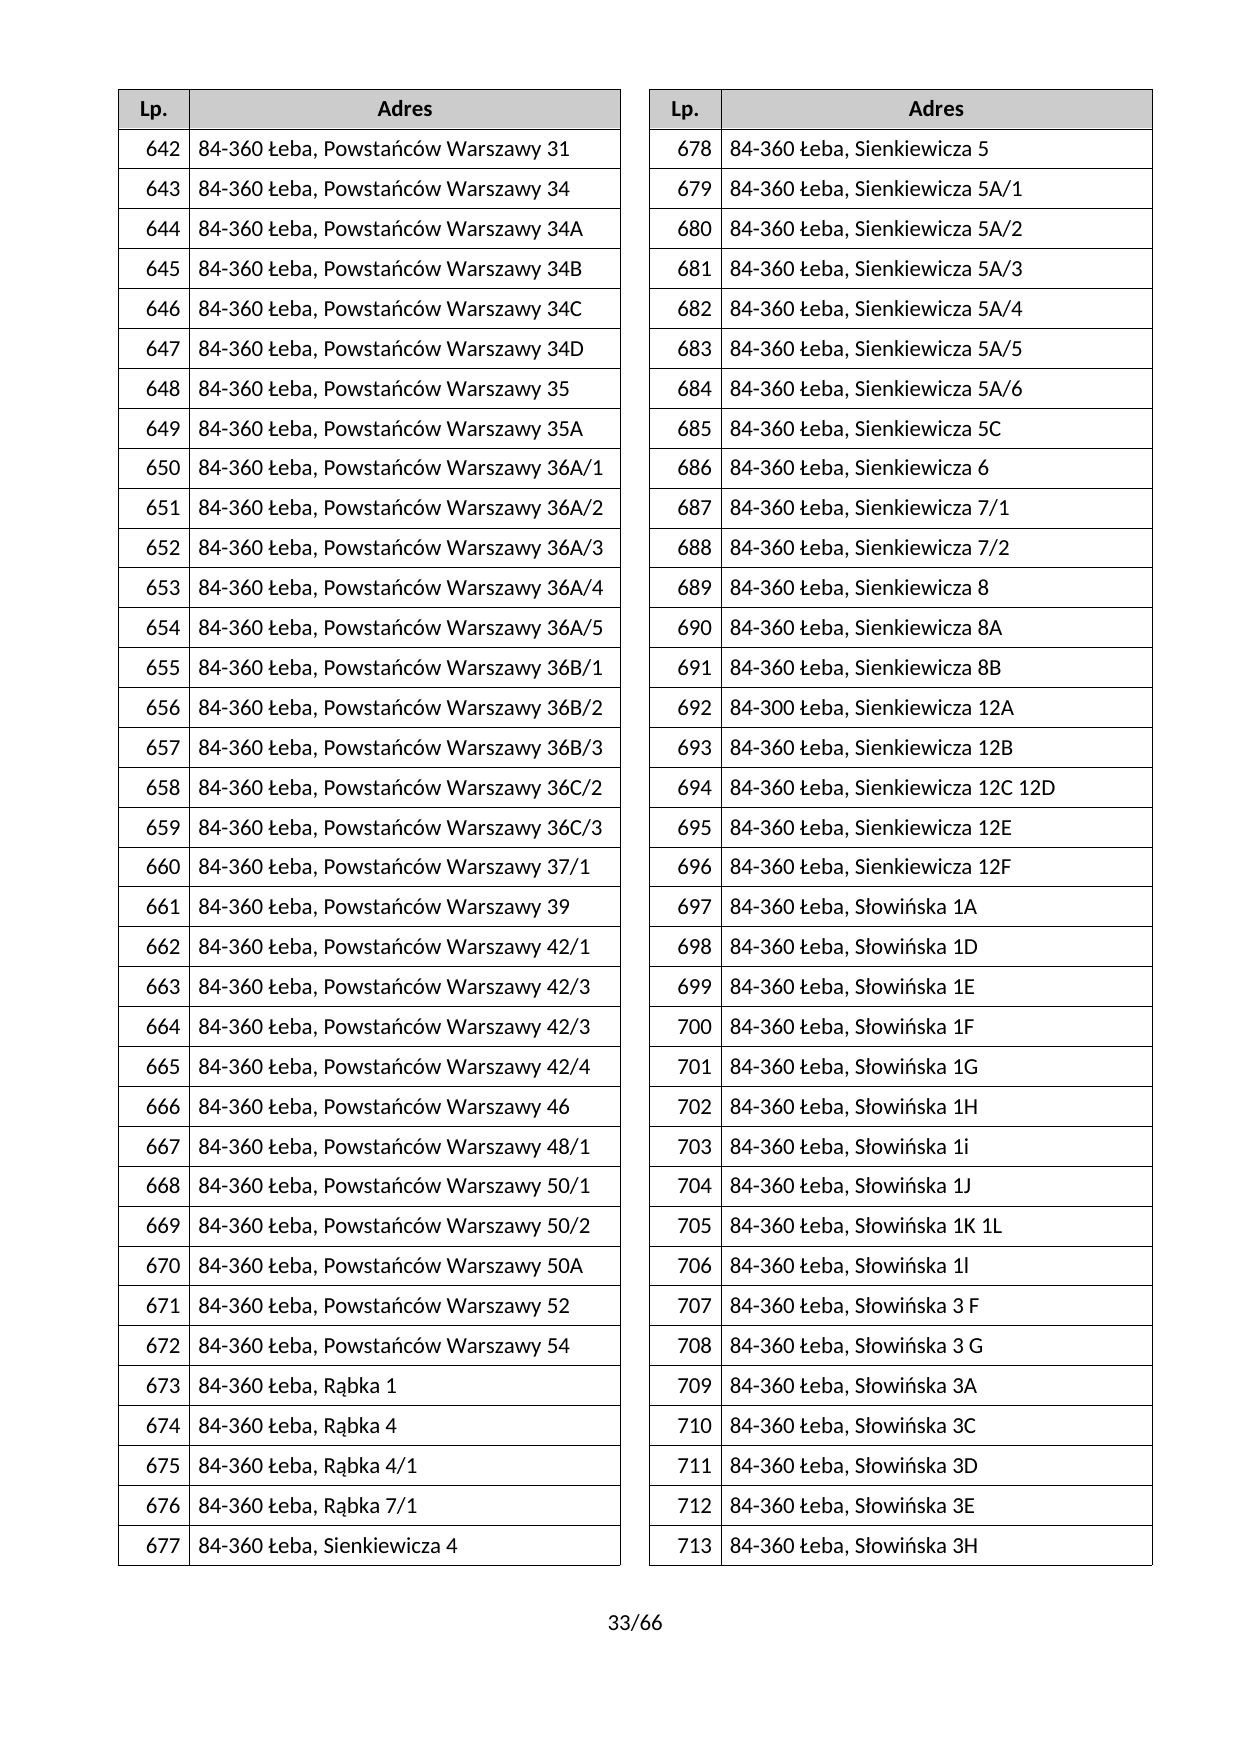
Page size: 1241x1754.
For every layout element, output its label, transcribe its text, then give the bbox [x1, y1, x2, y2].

table_cell 693 [650, 728, 721, 767]
table_cell 687 [650, 489, 721, 527]
table_cell 84-360 Łeba, Słowińska 1H [722, 1087, 1152, 1126]
table_cell 84-360 Łeba, Powstańców Warszawy 39 [190, 887, 620, 926]
table_cell 706 [650, 1247, 721, 1285]
table_cell 688 [650, 529, 721, 567]
table_cell 84-360 Łeba, Powstańców Warszawy 34B [190, 249, 620, 288]
table_cell 84-360 Łeba, Powstańców Warszawy 36A/3 [190, 529, 620, 567]
table_cell 694 [650, 768, 721, 807]
table_cell 673 [119, 1366, 189, 1405]
table_cell 84-300 Łeba, Sienkiewicza 12A [722, 688, 1152, 727]
table_cell 84-360 Łeba, Sienkiewicza 6 [722, 449, 1152, 487]
table_cell 685 [650, 409, 721, 448]
table_cell 664 [119, 1007, 189, 1046]
table_cell 84-360 Łeba, Słowińska 1i [722, 1127, 1152, 1166]
table_cell 84-360 Łeba, Słowińska 3A [722, 1366, 1152, 1405]
table_cell 84-360 Łeba, Powstańców Warszawy 50A [190, 1247, 620, 1285]
table_cell 84-360 Łeba, Sienkiewicza 5A/4 [722, 289, 1152, 328]
table_cell 643 [119, 169, 189, 208]
table_cell 665 [119, 1047, 189, 1086]
table_cell 84-360 Łeba, Sienkiewicza 4 [190, 1526, 620, 1565]
table_cell 682 [650, 289, 721, 328]
table_cell 674 [119, 1406, 189, 1445]
table_cell 84-360 Łeba, Rąbka 4 [190, 1406, 620, 1445]
table_cell 659 [119, 808, 189, 847]
table_cell 667 [119, 1127, 189, 1166]
table_cell 84-360 Łeba, Powstańców Warszawy 42/3 [190, 967, 620, 1006]
table_cell 84-360 Łeba, Słowińska 1G [722, 1047, 1152, 1086]
table_cell 84-360 Łeba, Słowińska 3C [722, 1406, 1152, 1445]
table_cell 84-360 Łeba, Powstańców Warszawy 34D [190, 329, 620, 368]
table_cell 84-360 Łeba, Słowińska 1K 1L [722, 1207, 1152, 1246]
table_cell 689 [650, 568, 721, 607]
table_cell 642 [119, 130, 189, 168]
table_cell 686 [650, 449, 721, 487]
table_cell 84-360 Łeba, Słowińska 3E [722, 1486, 1152, 1525]
table_cell 84-360 Łeba, Sienkiewicza 7/2 [722, 529, 1152, 567]
table_cell 84-360 Łeba, Słowińska 1D [722, 927, 1152, 966]
table_cell 84-360 Łeba, Słowińska 3D [722, 1446, 1152, 1485]
table_header Lp. [119, 90, 189, 128]
table_cell 650 [119, 449, 189, 487]
table_cell 684 [650, 369, 721, 408]
table_cell 84-360 Łeba, Powstańców Warszawy 36B/1 [190, 648, 620, 687]
table_cell 656 [119, 688, 189, 727]
table_cell 698 [650, 927, 721, 966]
table_cell 711 [650, 1446, 721, 1485]
table_cell 670 [119, 1247, 189, 1285]
table_cell 699 [650, 967, 721, 1006]
table_cell 647 [119, 329, 189, 368]
table_cell 708 [650, 1326, 721, 1365]
table_cell 84-360 Łeba, Powstańców Warszawy 35A [190, 409, 620, 448]
table_cell 84-360 Łeba, Powstańców Warszawy 50/1 [190, 1167, 620, 1206]
table_cell 84-360 Łeba, Sienkiewicza 8 [722, 568, 1152, 607]
table_cell 84-360 Łeba, Słowińska 1A [722, 887, 1152, 926]
table_cell 652 [119, 529, 189, 567]
table_cell 648 [119, 369, 189, 408]
table_cell 707 [650, 1286, 721, 1325]
table_cell 84-360 Łeba, Powstańców Warszawy 35 [190, 369, 620, 408]
table_cell 84-360 Łeba, Powstańców Warszawy 34C [190, 289, 620, 328]
table_cell 84-360 Łeba, Sienkiewicza 5A/1 [722, 169, 1152, 208]
table_cell 84-360 Łeba, Sienkiewicza 5A/3 [722, 249, 1152, 288]
table_cell 663 [119, 967, 189, 1006]
table_cell 84-360 Łeba, Słowińska 1J [722, 1167, 1152, 1206]
table_cell 690 [650, 608, 721, 647]
table_cell 84-360 Łeba, Słowińska 1F [722, 1007, 1152, 1046]
table_cell 84-360 Łeba, Powstańców Warszawy 36C/3 [190, 808, 620, 847]
table_cell 697 [650, 887, 721, 926]
table_cell 84-360 Łeba, Powstańców Warszawy 36B/3 [190, 728, 620, 767]
table_cell 662 [119, 927, 189, 966]
table_cell 84-360 Łeba, Powstańców Warszawy 36C/2 [190, 768, 620, 807]
table_cell 84-360 Łeba, Powstańców Warszawy 42/4 [190, 1047, 620, 1086]
table_cell 704 [650, 1167, 721, 1206]
table_cell 84-360 Łeba, Powstańców Warszawy 34 [190, 169, 620, 208]
table_cell 680 [650, 209, 721, 248]
table_cell 669 [119, 1207, 189, 1246]
table_cell 84-360 Łeba, Sienkiewicza 5A/6 [722, 369, 1152, 408]
table_cell 696 [650, 848, 721, 886]
table_cell 668 [119, 1167, 189, 1206]
table_cell 84-360 Łeba, Powstańców Warszawy 42/3 [190, 1007, 620, 1046]
table_cell 651 [119, 489, 189, 527]
table_cell 709 [650, 1366, 721, 1405]
table_cell 84-360 Łeba, Sienkiewicza 8A [722, 608, 1152, 647]
table_cell 645 [119, 249, 189, 288]
table_cell 84-360 Łeba, Sienkiewicza 7/1 [722, 489, 1152, 527]
table_cell 84-360 Łeba, Powstańców Warszawy 37/1 [190, 848, 620, 886]
table_cell 710 [650, 1406, 721, 1445]
table_cell 84-360 Łeba, Powstańców Warszawy 46 [190, 1087, 620, 1126]
table_cell 671 [119, 1286, 189, 1325]
table_cell 695 [650, 808, 721, 847]
table_cell 657 [119, 728, 189, 767]
table_cell 84-360 Łeba, Powstańców Warszawy 42/1 [190, 927, 620, 966]
table_cell 84-360 Łeba, Powstańców Warszawy 36A/2 [190, 489, 620, 527]
table_cell 644 [119, 209, 189, 248]
table_cell 84-360 Łeba, Sienkiewicza 12E [722, 808, 1152, 847]
table_cell 84-360 Łeba, Słowińska 1E [722, 967, 1152, 1006]
table_cell 702 [650, 1087, 721, 1126]
table_cell 84-360 Łeba, Rąbka 7/1 [190, 1486, 620, 1525]
table_cell 84-360 Łeba, Rąbka 4/1 [190, 1446, 620, 1485]
table_cell 692 [650, 688, 721, 727]
table_cell 84-360 Łeba, Powstańców Warszawy 36A/1 [190, 449, 620, 487]
table_cell 84-360 Łeba, Sienkiewicza 5 [722, 130, 1152, 168]
table_cell 84-360 Łeba, Sienkiewicza 5C [722, 409, 1152, 448]
table_cell 84-360 Łeba, Powstańców Warszawy 52 [190, 1286, 620, 1325]
table_cell 683 [650, 329, 721, 368]
table_cell 653 [119, 568, 189, 607]
table_cell 84-360 Łeba, Słowińska 3 F [722, 1286, 1152, 1325]
table_cell 84-360 Łeba, Sienkiewicza 12C 12D [722, 768, 1152, 807]
table_cell 84-360 Łeba, Powstańców Warszawy 36B/2 [190, 688, 620, 727]
table_cell 666 [119, 1087, 189, 1126]
table_cell 84-360 Łeba, Słowińska 3 G [722, 1326, 1152, 1365]
table_header Lp. [650, 90, 721, 128]
table_cell 677 [119, 1526, 189, 1565]
table_cell 654 [119, 608, 189, 647]
table_cell 84-360 Łeba, Powstańców Warszawy 48/1 [190, 1127, 620, 1166]
table_cell 84-360 Łeba, Powstańców Warszawy 36A/5 [190, 608, 620, 647]
table_cell 691 [650, 648, 721, 687]
table_cell 681 [650, 249, 721, 288]
table_cell 661 [119, 887, 189, 926]
table_cell 672 [119, 1326, 189, 1365]
table_cell 676 [119, 1486, 189, 1525]
table_cell 713 [650, 1526, 721, 1565]
table_cell 84-360 Łeba, Powstańców Warszawy 36A/4 [190, 568, 620, 607]
table_cell 703 [650, 1127, 721, 1166]
table_cell 658 [119, 768, 189, 807]
table_cell 675 [119, 1446, 189, 1485]
table_cell 84-360 Łeba, Słowińska 1l [722, 1247, 1152, 1285]
table_header Adres [722, 90, 1152, 128]
table_cell 84-360 Łeba, Słowińska 3H [722, 1526, 1152, 1565]
table_cell 84-360 Łeba, Powstańców Warszawy 31 [190, 130, 620, 168]
table_cell 679 [650, 169, 721, 208]
table_cell 646 [119, 289, 189, 328]
table_cell 84-360 Łeba, Powstańców Warszawy 54 [190, 1326, 620, 1365]
table_cell 701 [650, 1047, 721, 1086]
table_header Adres [190, 90, 620, 128]
table_cell 84-360 Łeba, Sienkiewicza 5A/2 [722, 209, 1152, 248]
table_cell 84-360 Łeba, Rąbka 1 [190, 1366, 620, 1405]
table_cell 84-360 Łeba, Sienkiewicza 12F [722, 848, 1152, 886]
table_cell 84-360 Łeba, Sienkiewicza 8B [722, 648, 1152, 687]
table_cell 84-360 Łeba, Sienkiewicza 5A/5 [722, 329, 1152, 368]
table_cell 655 [119, 648, 189, 687]
table_cell 700 [650, 1007, 721, 1046]
table_cell 705 [650, 1207, 721, 1246]
table_cell 712 [650, 1486, 721, 1525]
table_cell 678 [650, 130, 721, 168]
table_cell 649 [119, 409, 189, 448]
table_cell 84-360 Łeba, Powstańców Warszawy 34A [190, 209, 620, 248]
table_cell 84-360 Łeba, Sienkiewicza 12B [722, 728, 1152, 767]
table_cell 84-360 Łeba, Powstańców Warszawy 50/2 [190, 1207, 620, 1246]
table_cell 660 [119, 848, 189, 886]
